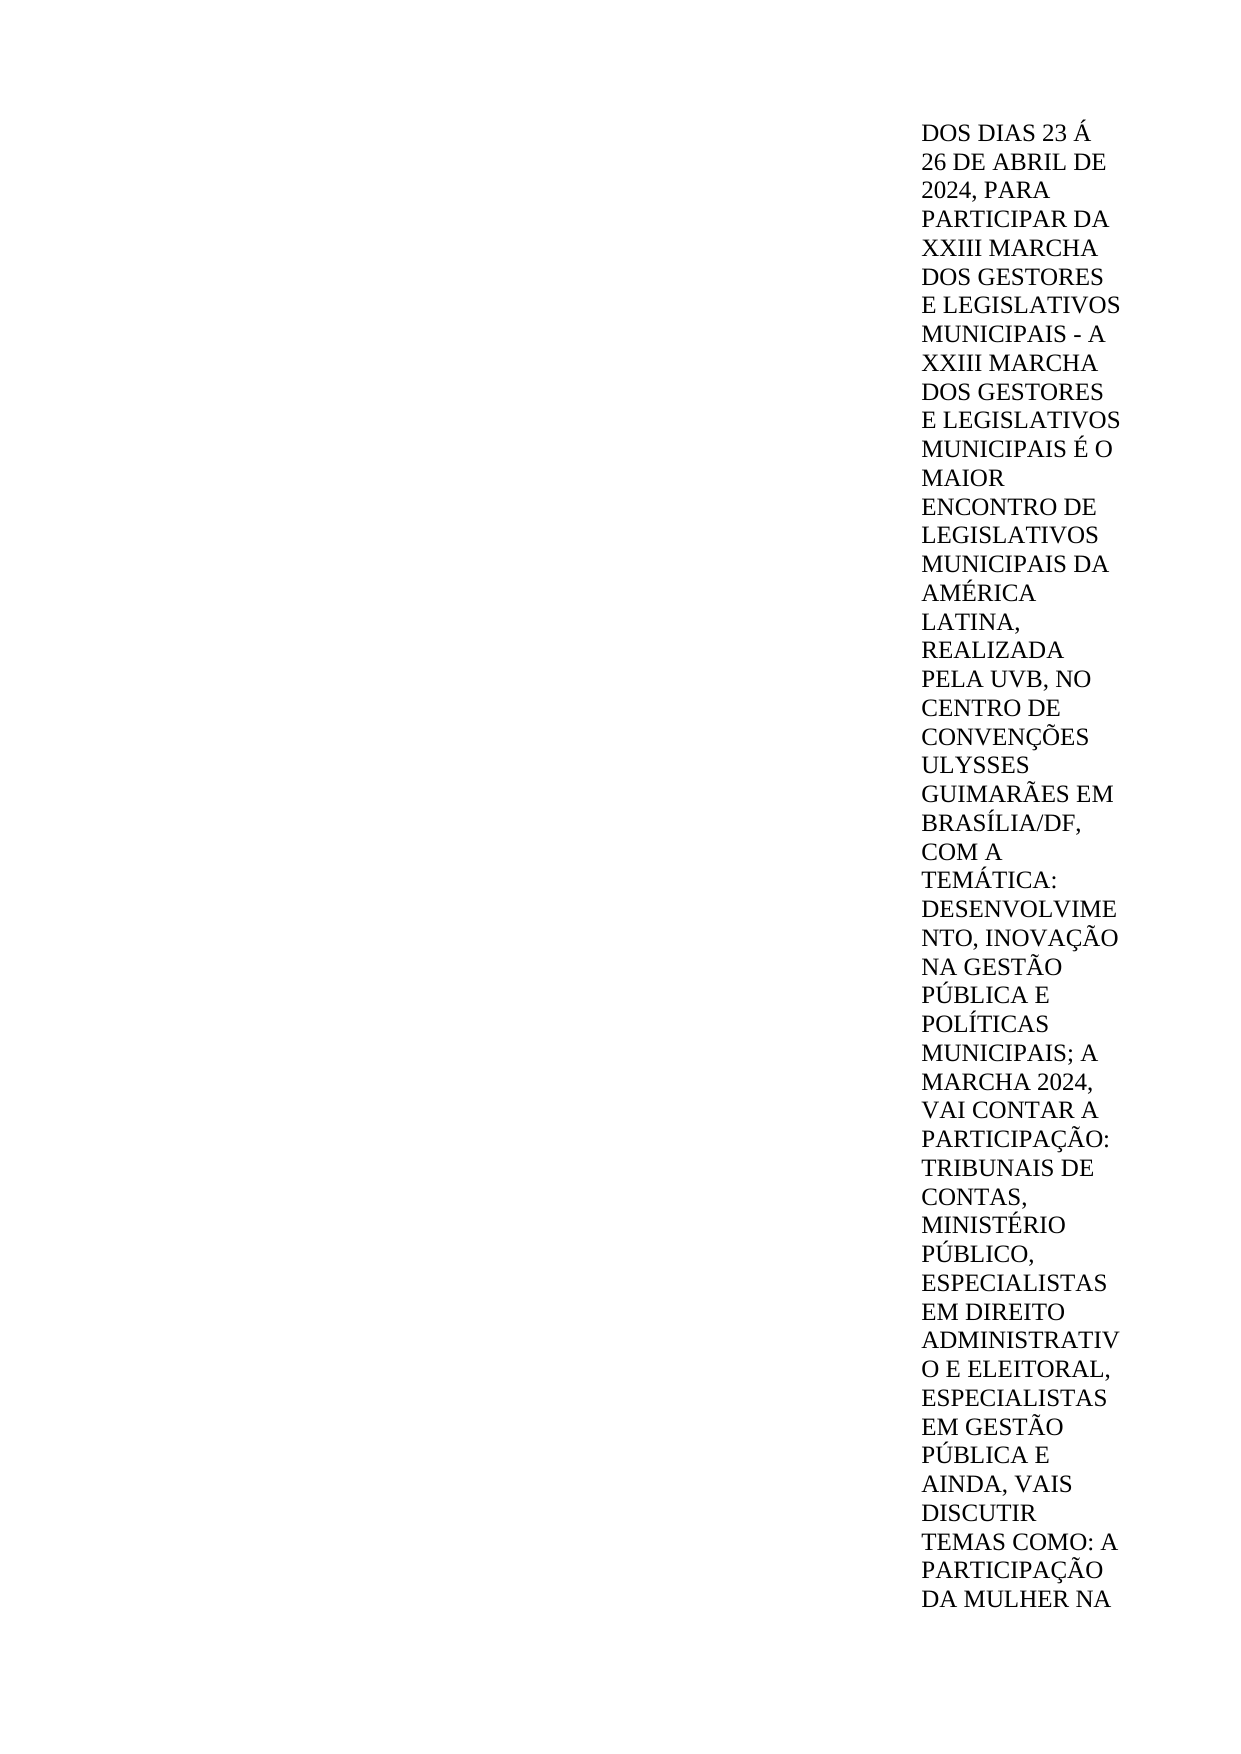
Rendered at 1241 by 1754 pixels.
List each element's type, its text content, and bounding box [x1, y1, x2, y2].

table_cell [520, 118, 720, 1613]
table_cell [118, 118, 319, 1613]
table_cell [720, 118, 921, 1613]
table_cell DOS DIAS 23 Á 26 DE ABRIL DE 2024, PARA PARTICIPAR DA XXIII MARCHA DOS GESTORES E LEGISLATIVOS MUNICIPAIS - A XXIII MARCHA DOS GESTORES E LEGISLATIVOS MUNICIPAIS É O MAIOR ENCONTRO DE LEGISLATIVOS MUNICIPAIS DA AMÉRICA LATINA, REALIZADA PELA UVB, NO CENTRO DE CONVENÇÕES ULYSSES GUIMARÃES EM BRASÍLIA/DF, COM A TEMÁTICA: DESENVOLVIMENTO, INOVAÇÃO NA GESTÃO PÚBLICA E POLÍTICAS MUNICIPAIS; A MARCHA 2024, VAI CONTAR A PARTICIPAÇÃO: TRIBUNAIS DE CONTAS, MINISTÉRIO PÚBLICO, ESPECIALISTAS EM DIREITO ADMINISTRATIVO E ELEITORAL, ESPECIALISTAS EM GESTÃO PÚBLICA E AINDA, VAIS DISCUTIR TEMAS COMO: A PARTICIPAÇÃO DA MULHER NA [921, 118, 1122, 1613]
table_cell [319, 118, 519, 1613]
